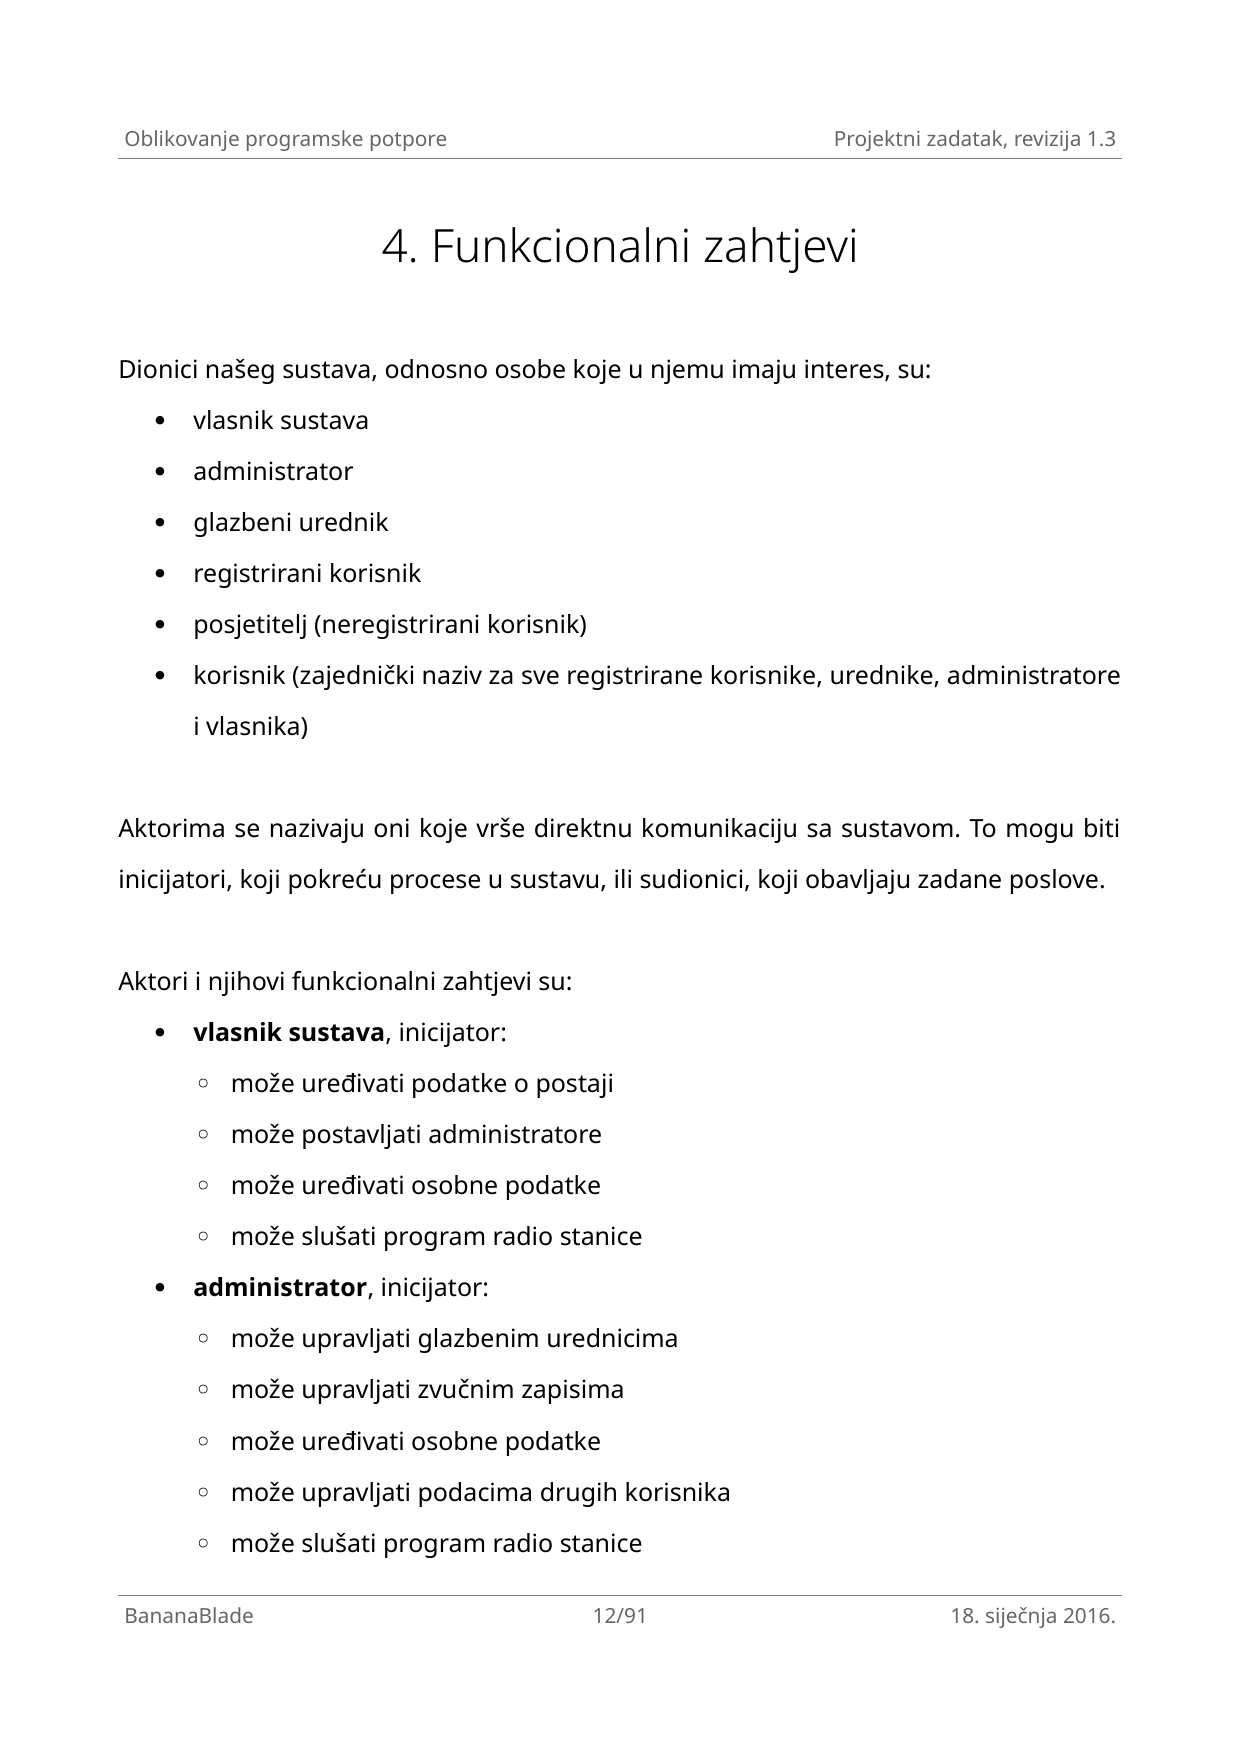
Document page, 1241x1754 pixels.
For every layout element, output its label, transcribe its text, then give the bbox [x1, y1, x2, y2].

list može uređivati osobne podatke [193, 1168, 1122, 1202]
list glazbeni urednik [156, 504, 1122, 538]
list može postavljati administratore [193, 1117, 1122, 1151]
list može slušati program radio stanice [193, 1219, 1122, 1253]
text Aktorima se nazivaju oni koje vrše direktnu komunikaciju sa sustavom. To mogu biti inicijatori, koji pokreću procese u sustavu, ili sudionici, koji obavljaju zadane poslove. [118, 811, 1122, 896]
list može uređivati podatke o postaji [193, 1066, 1122, 1100]
list vlasnik sustava, inicijator: [156, 1015, 1122, 1049]
list može uređivati osobne podatke [193, 1423, 1122, 1457]
list može upravljati glazbenim urednicima [193, 1321, 1122, 1355]
list registrirani korisnik [156, 556, 1122, 589]
list administrator [156, 453, 1122, 487]
list korisnik (zajednički naziv za sve registrirane korisnike, urednike, administratore i vlasnika) [156, 658, 1122, 743]
list može upravljati zvučnim zapisima [193, 1372, 1122, 1406]
text Aktori i njihovi funkcionalni zahtjevi su: [118, 964, 1122, 998]
list posjetitelj (neregistrirani korisnik) [156, 607, 1122, 641]
list vlasnik sustava [156, 402, 1122, 436]
list može upravljati podacima drugih korisnika [193, 1474, 1122, 1508]
list može slušati program radio stanice [193, 1525, 1122, 1559]
text Dionici našeg sustava, odnosno osobe koje u njemu imaju interes, su: [118, 300, 1122, 385]
list administrator, inicijator: [156, 1270, 1122, 1304]
subtitle 4. Funkcionalni zahtjevi [118, 213, 1122, 275]
